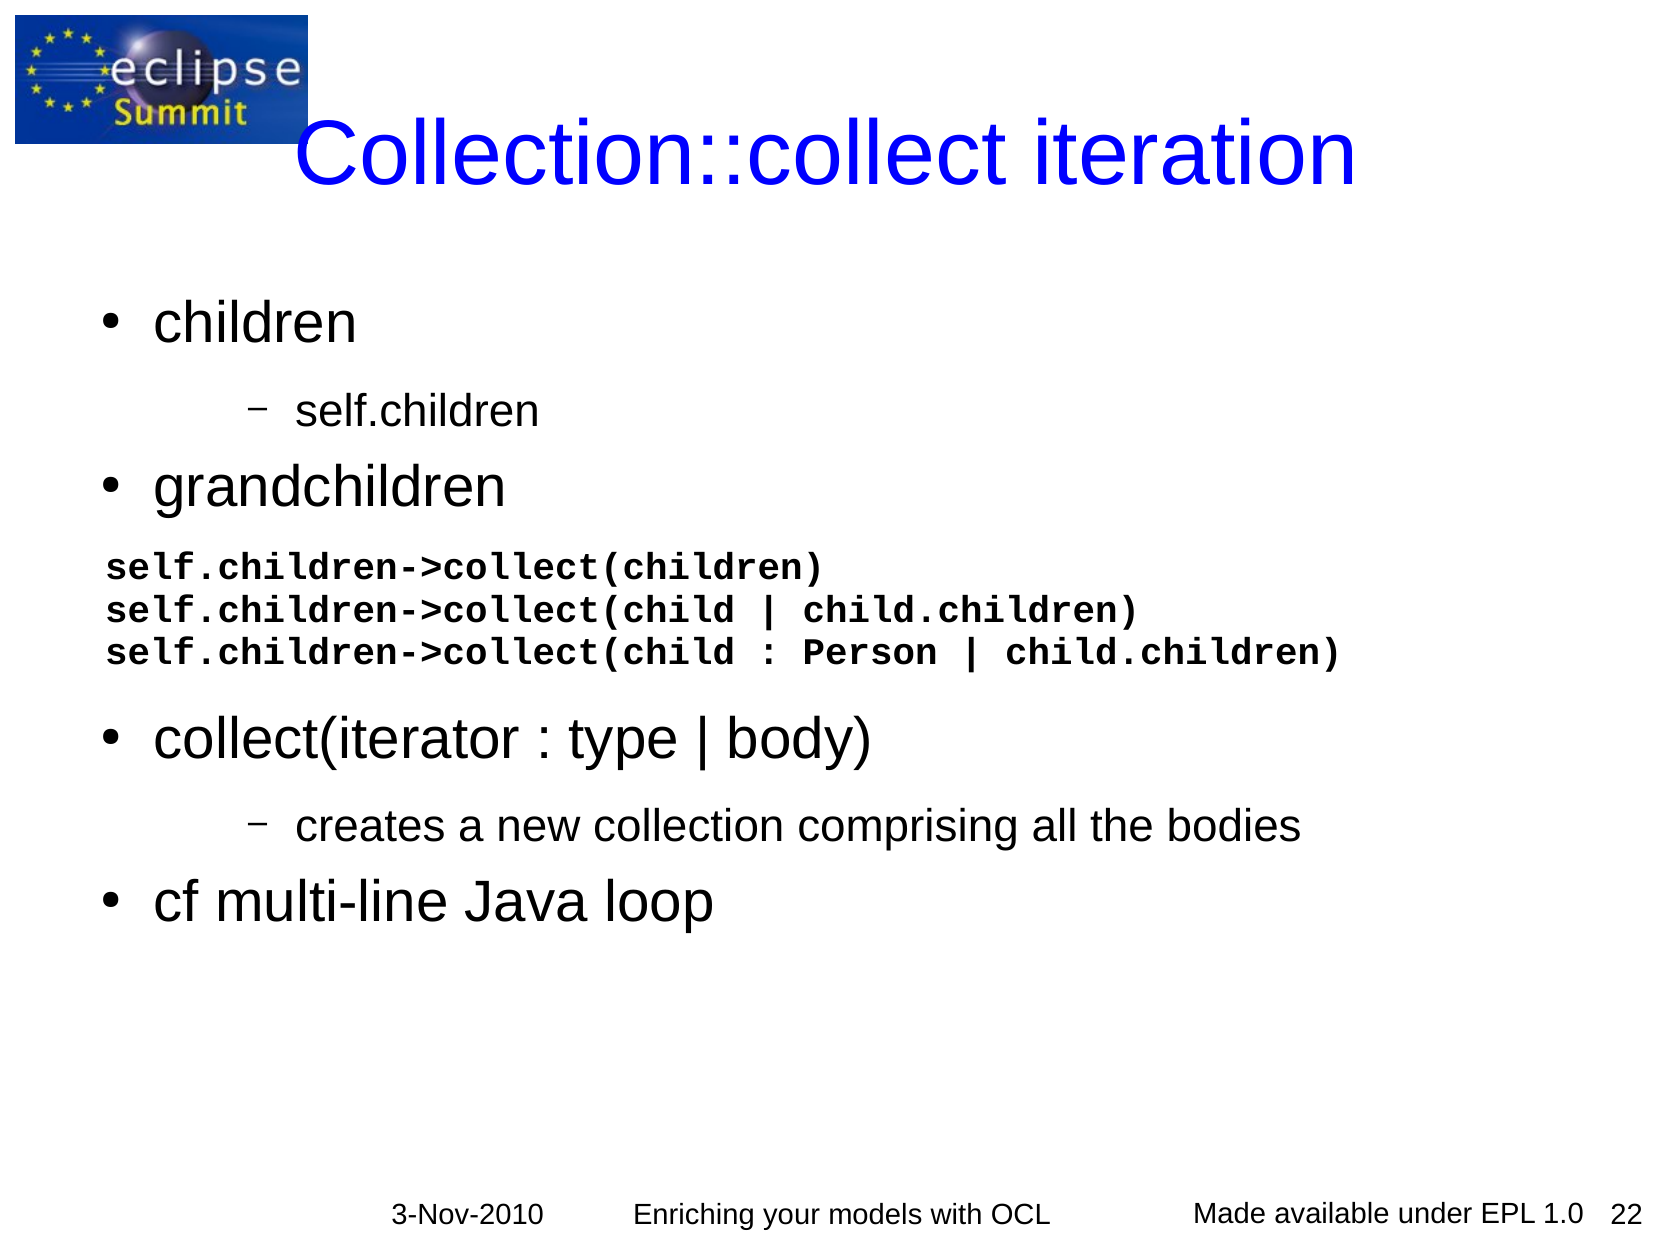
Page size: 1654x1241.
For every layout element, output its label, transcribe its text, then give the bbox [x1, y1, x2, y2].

picture [15, 15, 308, 144]
title Collection::collect iteration [82, 56, 1571, 250]
list children self.children grandchildren self.children->collect(children) self.children->collect(child | child.children) self.children->collect(child : Person | child.children) collect(iterator : type | body) creates a new collection comprising all the bodies cf multi-line Java loop [82, 290, 1571, 1094]
